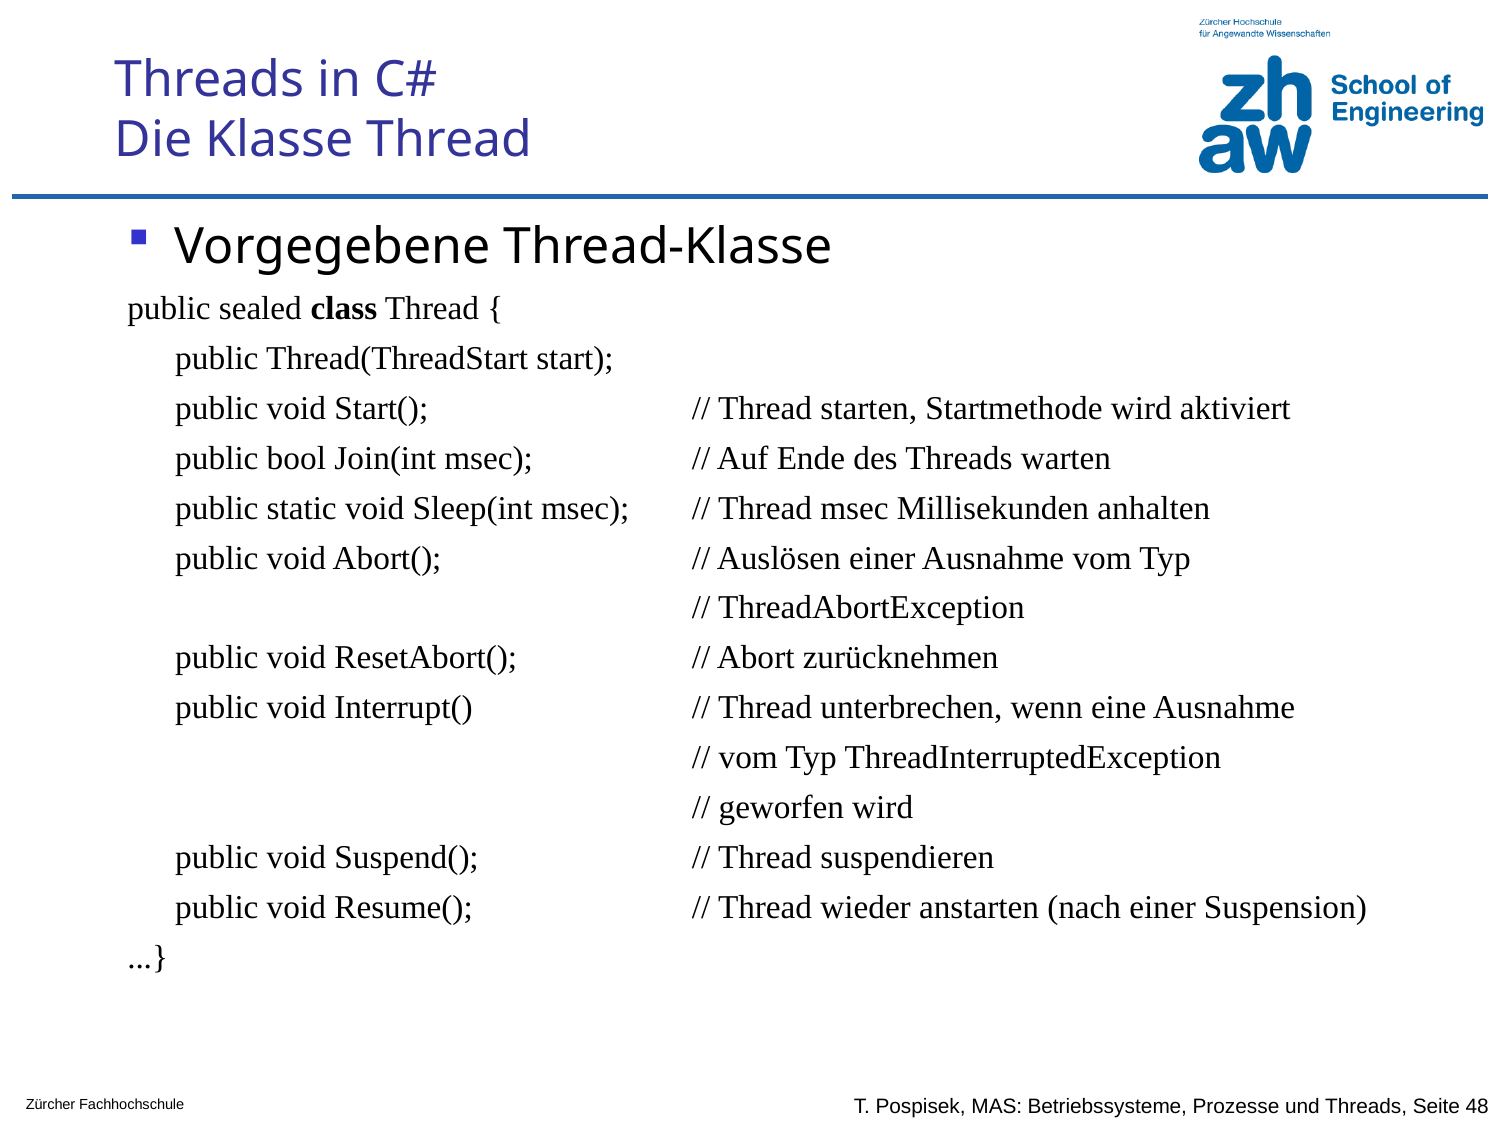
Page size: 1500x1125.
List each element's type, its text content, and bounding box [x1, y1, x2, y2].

picture [1199, 19, 1483, 173]
text_box Vorgegebene Thread-Klasse [112, 200, 1375, 278]
title Threads in C# Die Klasse Thread [99, 50, 1379, 163]
text_box public sealed class Thread { public Thread(ThreadStart start); public void Start(); // Thread starten, Startmethode wird aktiviert public bool Join(int msec); // Auf Ende des Threads warten public static void Sleep(int msec); // Thread msec Millisekunden anhalten public void Abort(); // Auslösen einer Ausnahme vom Typ // ThreadAbortException public void ResetAbort(); // Abort zurücknehmen public void Interrupt() // Thread unterbrechen, wenn eine Ausnahme // vom Typ ThreadInterruptedException // geworfen wird public void Suspend(); // Thread suspendieren public void Resume(); // Thread wieder anstarten (nach einer Suspension) ...} [112, 278, 1400, 983]
